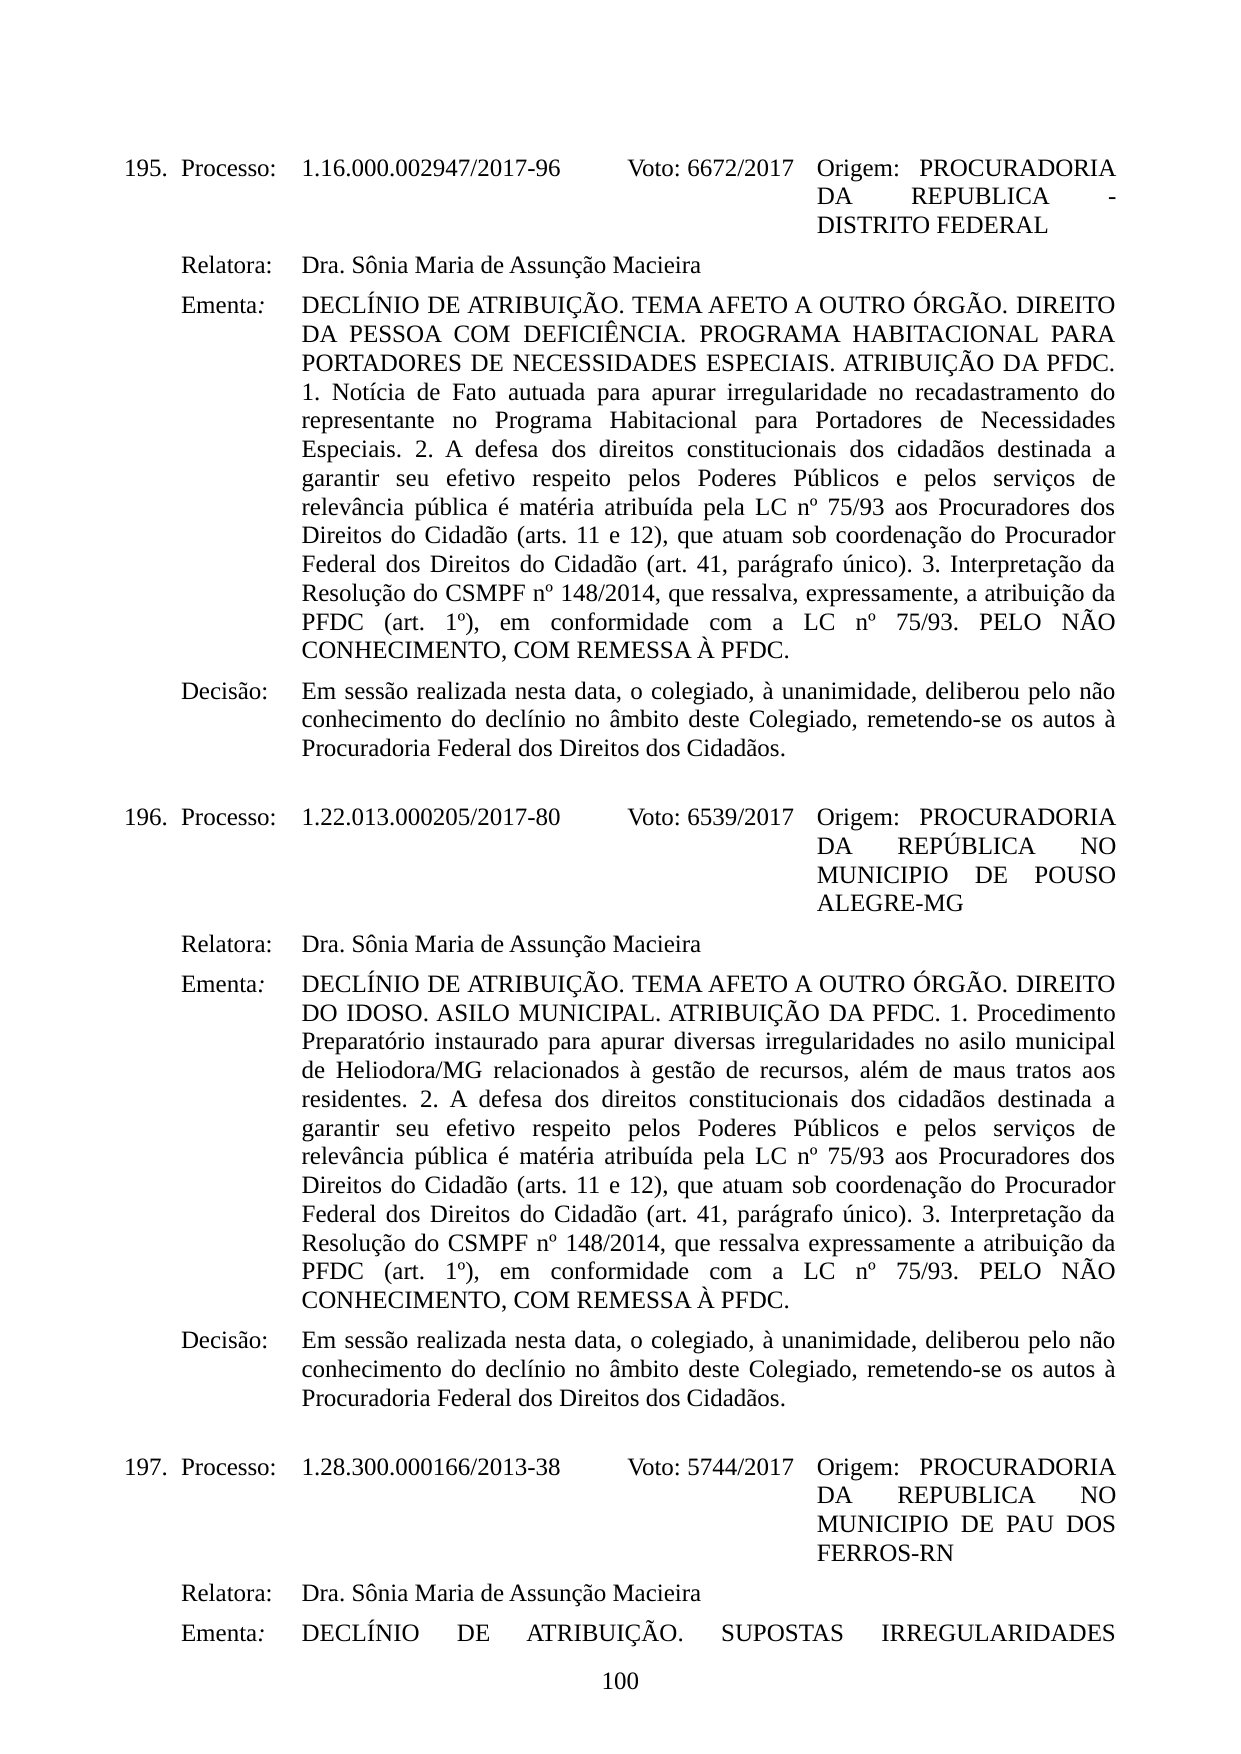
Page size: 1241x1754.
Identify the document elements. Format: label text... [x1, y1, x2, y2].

table_header Origem: PROCURADORIA DA REPUBLICA - DISTRITO FEDERAL [811, 147, 1122, 244]
table_cell [118, 670, 175, 768]
table_cell [118, 285, 175, 670]
table_header Origem: PROCURADORIA DA REPÚBLICA NO MUNICIPIO DE POUSO ALEGRE-MG [811, 796, 1122, 923]
table_cell Dra. Sônia Maria de Assunção Macieira [296, 923, 1122, 963]
table_cell Dra. Sônia Maria de Assunção Macieira [296, 1573, 1122, 1613]
table_header 197. [118, 1446, 175, 1572]
table_cell Decisão: [175, 1320, 296, 1417]
table_cell Ementa: [175, 285, 296, 670]
table_cell [118, 245, 175, 285]
table_cell DECLÍNIO DE ATRIBUIÇÃO. TEMA AFETO A OUTRO ÓRGÃO. DIREITO DA PESSOA COM DEFICIÊNCIA. PROGRAMA HABITACIONAL PARA PORTADORES DE NECESSIDADES ESPECIAIS. ATRIBUIÇÃO DA PFDC. 1. Notícia de Fato autuada para apurar irregularidade no recadastramento do representante no Programa Habitacional para Portadores de Necessidades Especiais. 2. A defesa dos direitos constitucionais dos cidadãos destinada a garantir seu efetivo respeito pelos Poderes Públicos e pelos serviços de relevância pública é matéria atribuída pela LC nº 75/93 aos Procuradores dos Direitos do Cidadão (arts. 11 e 12), que atuam sob coordenação do Procurador Federal dos Direitos do Cidadão (art. 41, parágrafo único). 3. Interpretação da Resolução do CSMPF nº 148/2014, que ressalva, expressamente, a atribuição da PFDC (art. 1º), em conformidade com a LC nº 75/93. PELO NÃO CONHECIMENTO, COM REMESSA À PFDC. [296, 285, 1122, 670]
table_header Origem: PROCURADORIA DA REPUBLICA NO MUNICIPIO DE PAU DOS FERROS-RN [811, 1446, 1122, 1572]
table_header 1.22.013.000205/2017-80 [296, 796, 621, 923]
table_header Voto: 5744/2017 [621, 1446, 811, 1572]
table_cell Relatora: [175, 1573, 296, 1613]
table_cell Relatora: [175, 245, 296, 285]
table_header 195. [118, 147, 175, 244]
table_cell [118, 1320, 175, 1417]
table_cell [118, 1573, 175, 1613]
table_cell Em sessão realizada nesta data, o colegiado, à unanimidade, deliberou pelo não conhecimento do declínio no âmbito deste Colegiado, remetendo-se os autos à Procuradoria Federal dos Direitos dos Cidadãos. [296, 670, 1122, 768]
table_cell Ementa: [175, 1613, 296, 1653]
table_header 1.16.000.002947/2017-96 [296, 147, 621, 244]
table_cell [118, 923, 175, 963]
table_cell Ementa: [175, 963, 296, 1319]
table_header Processo: [175, 796, 296, 923]
table_cell Decisão: [175, 670, 296, 768]
table_cell Dra. Sônia Maria de Assunção Macieira [296, 245, 1122, 285]
table_header Voto: 6672/2017 [621, 147, 811, 244]
table_header 1.28.300.000166/2013-38 [296, 1446, 621, 1572]
table_cell DECLÍNIO DE ATRIBUIÇÃO. TEMA AFETO A OUTRO ÓRGÃO. DIREITO DO IDOSO. ASILO MUNICIPAL. ATRIBUIÇÃO DA PFDC. 1. Procedimento Preparatório instaurado para apurar diversas irregularidades no asilo municipal de Heliodora/MG relacionados à gestão de recursos, além de maus tratos aos residentes. 2. A defesa dos direitos constitucionais dos cidadãos destinada a garantir seu efetivo respeito pelos Poderes Públicos e pelos serviços de relevância pública é matéria atribuída pela LC nº 75/93 aos Procuradores dos Direitos do Cidadão (arts. 11 e 12), que atuam sob coordenação do Procurador Federal dos Direitos do Cidadão (art. 41, parágrafo único). 3. Interpretação da Resolução do CSMPF nº 148/2014, que ressalva expressamente a atribuição da PFDC (art. 1º), em conformidade com a LC nº 75/93. PELO NÃO CONHECIMENTO, COM REMESSA À PFDC. [296, 963, 1122, 1319]
table_header Processo: [175, 1446, 296, 1572]
table_header 196. [118, 796, 175, 923]
table_cell Relatora: [175, 923, 296, 963]
table_cell Em sessão realizada nesta data, o colegiado, à unanimidade, deliberou pelo não conhecimento do declínio no âmbito deste Colegiado, remetendo-se os autos à Procuradoria Federal dos Direitos dos Cidadãos. [296, 1320, 1122, 1417]
table_header Voto: 6539/2017 [621, 796, 811, 923]
table_cell DECLÍNIO DE ATRIBUIÇÃO. SUPOSTAS IRREGULARIDADES [296, 1613, 1122, 1653]
table_header Processo: [175, 147, 296, 244]
table_cell [118, 1613, 175, 1653]
table_cell [118, 963, 175, 1319]
